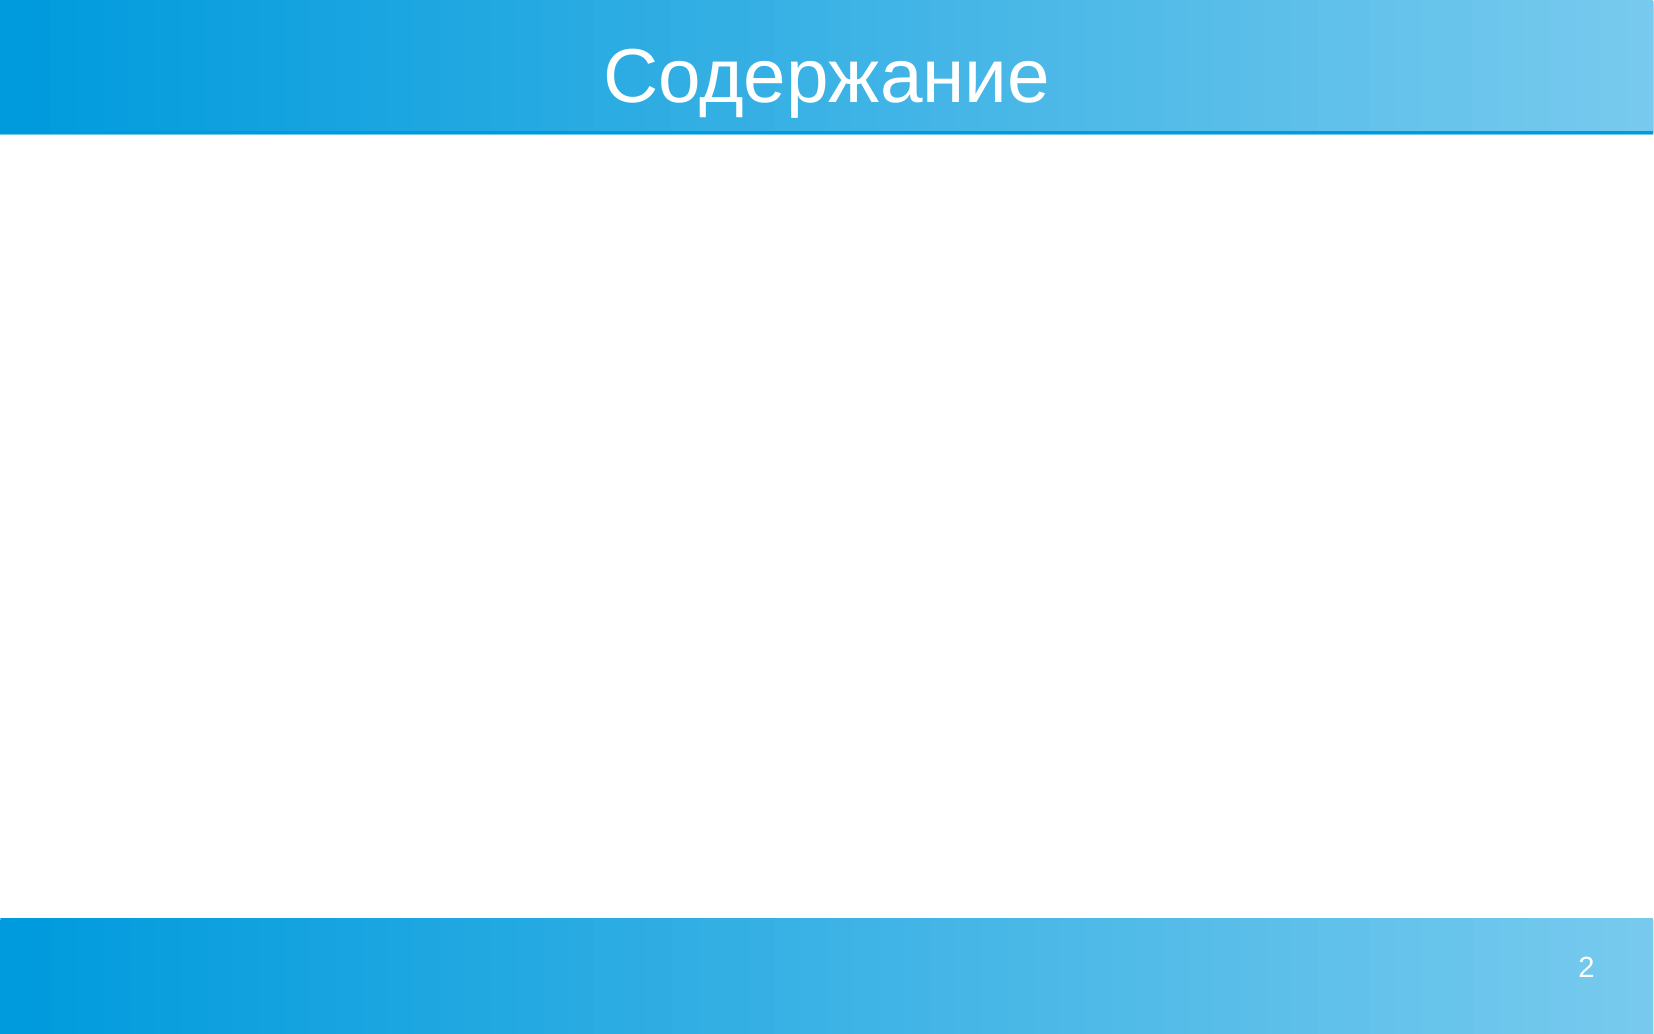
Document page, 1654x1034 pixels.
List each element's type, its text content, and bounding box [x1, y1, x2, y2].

title Содержание [59, 32, 1595, 120]
